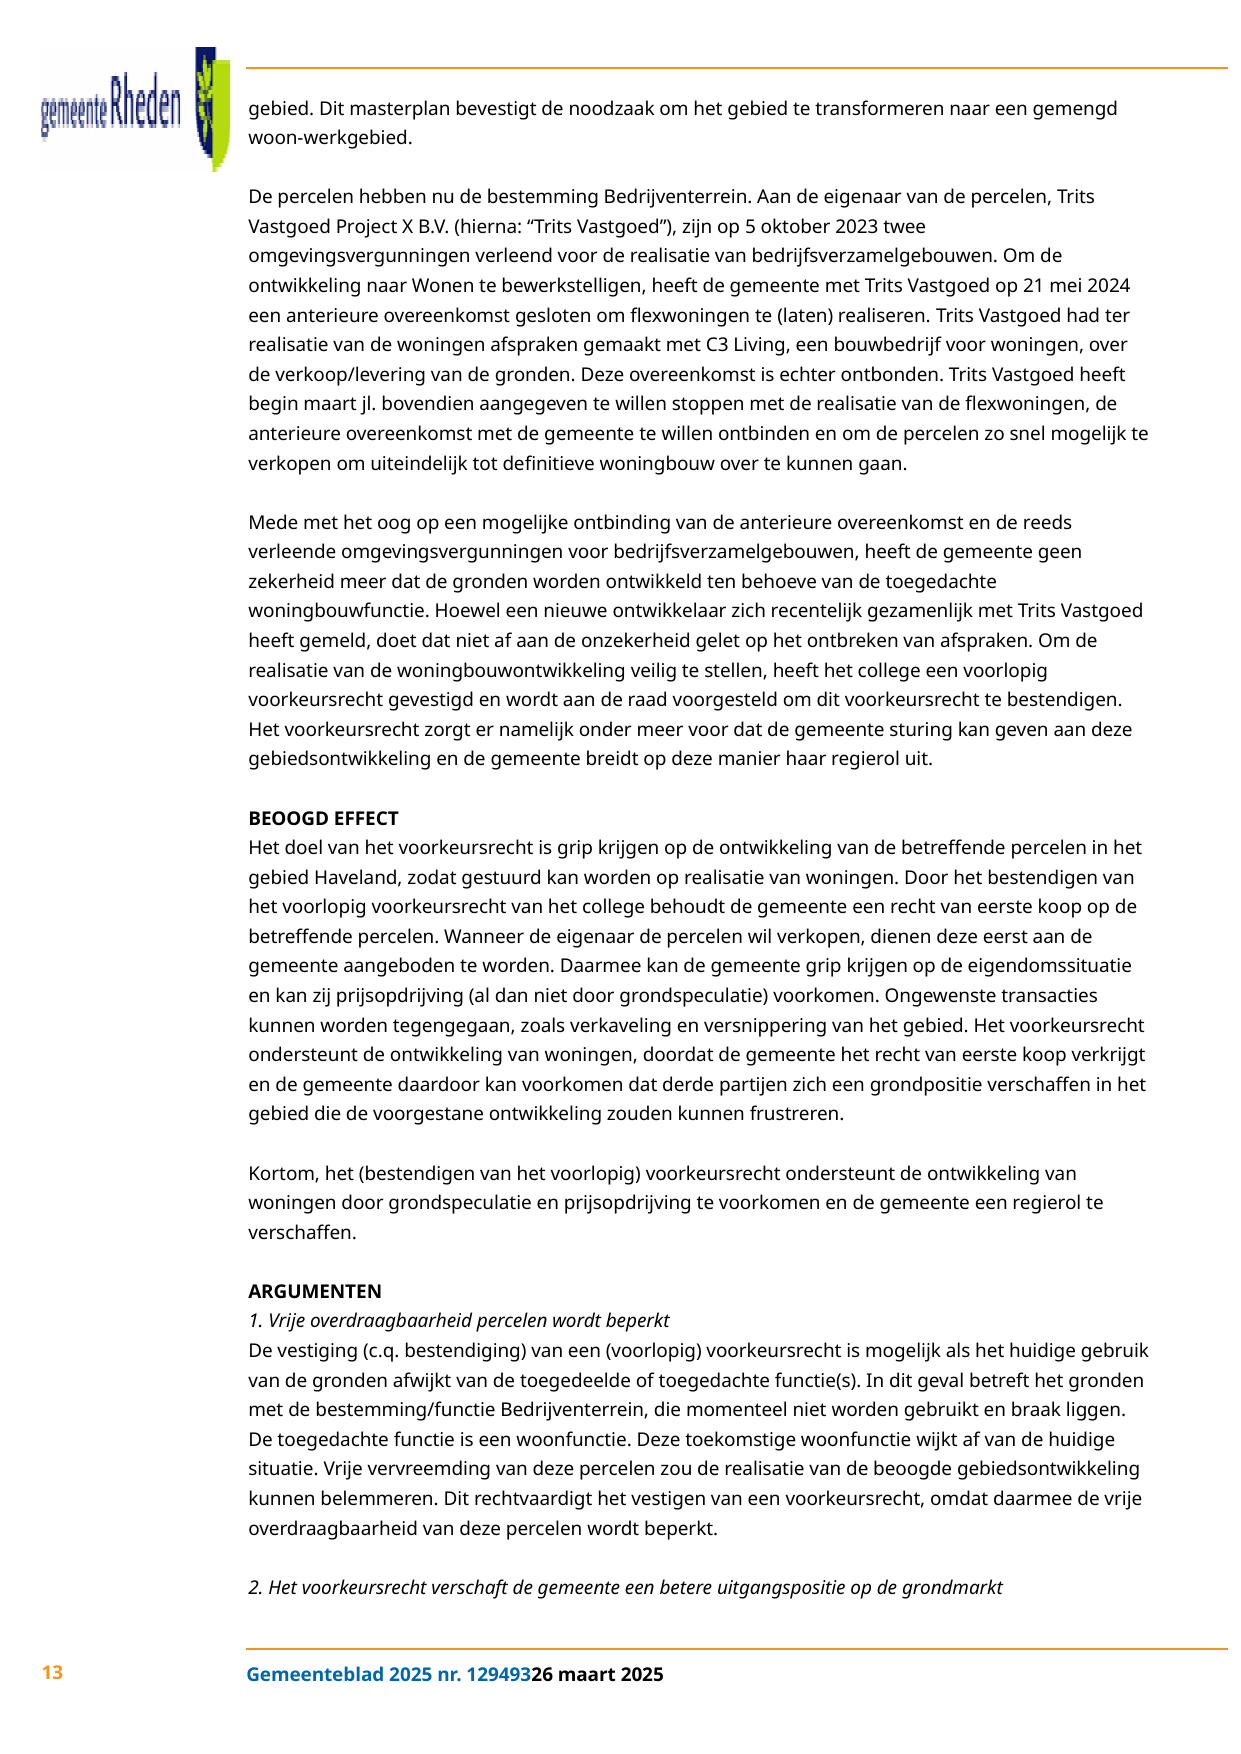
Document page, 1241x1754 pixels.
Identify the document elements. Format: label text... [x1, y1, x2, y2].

picture [41, 47, 231, 172]
text Mede met het oog op een mogelijke ontbinding van de anterieure overeenkomst en de reeds verleende omgevingsvergunningen voor bedrijfsverzamelgebouwen, heeft de gemeente geen zekerheid meer dat de gronden worden ontwikkeld ten behoeve van de toegedachte woningbouwfunctie. Hoewel een nieuwe ontwikkelaar zich recentelijk gezamenlijk met Trits Vastgoed heeft gemeld, doet dat niet af aan de onzekerheid gelet op het ontbreken van afspraken. Om de realisatie van de woningbouwontwikkeling veilig te stellen, heeft het college een voorlopig voorkeursrecht gevestigd en wordt aan de raad voorgesteld om dit voorkeursrecht te bestendigen. Het voorkeursrecht zorgt er namelijk onder meer voor dat de gemeente sturing kan geven aan deze gebiedsontwikkeling en de gemeente breidt op deze manier haar regierol uit. [248, 509, 1152, 771]
text ARGUMENTEN [248, 1278, 1152, 1304]
text 2. Het voorkeursrecht verschaft de gemeente een betere uitgangspositie op de grondmarkt [248, 1574, 1152, 1600]
text Kortom, het (bestendigen van het voorlopig) voorkeursrecht ondersteunt de ontwikkeling van woningen door grondspeculatie en prijsopdrijving te voorkomen en de gemeente een regierol te verschaffen. [248, 1160, 1152, 1245]
text De percelen hebben nu de bestemming Bedrijventerrein. Aan de eigenaar van de percelen, Trits Vastgoed Project X B.V. (hierna: “Trits Vastgoed”), zijn op 5 oktober 2023 twee omgevingsvergunningen verleend voor de realisatie van bedrijfsverzamelgebouwen. Om de ontwikkeling naar Wonen te bewerkstelligen, heeft de gemeente met Trits Vastgoed op 21 mei 2024 een anterieure overeenkomst gesloten om flexwoningen te (laten) realiseren. Trits Vastgoed had ter realisatie van de woningen afspraken gemaakt met C3 Living, een bouwbedrijf voor woningen, over de verkoop/levering van de gronden. Deze overeenkomst is echter ontbonden. Trits Vastgoed heeft begin maart jl. bovendien aangegeven te willen stoppen met de realisatie van de flexwoningen, de anterieure overeenkomst met de gemeente te willen ontbinden en om de percelen zo snel mogelijk te verkopen om uiteindelijk tot definitieve woningbouw over te kunnen gaan. [248, 183, 1152, 476]
text 1. Vrije overdraagbaarheid percelen wordt beperkt [248, 1308, 1152, 1333]
text BEOOGD EFFECT [248, 805, 1152, 831]
text De vestiging (c.q. bestendiging) van een (voorlopig) voorkeursrecht is mogelijk als het huidige gebruik van de gronden afwijkt van de toegedeelde of toegedachte functie(s). In dit geval betreft het gronden met de bestemming/functie Bedrijventerrein, die momenteel niet worden gebruikt en braak liggen. De toegedachte functie is een woonfunctie. Deze toekomstige woonfunctie wijkt af van de huidige situatie. Vrije vervreemding van deze percelen zou de realisatie van de beoogde gebiedsontwikkeling kunnen belemmeren. Dit rechtvaardigt het vestigen van een voorkeursrecht, omdat daarmee de vrije overdraagbaarheid van deze percelen wordt beperkt. [248, 1337, 1152, 1541]
text gebied. Dit masterplan bevestigt de noodzaak om het gebied te transformeren naar een gemengd woon-werkgebied. [248, 95, 1152, 150]
text Het doel van het voorkeursrecht is grip krijgen op de ontwikkeling van de betreffende percelen in het gebied Haveland, zodat gestuurd kan worden op realisatie van woningen. Door het bestendigen van het voorlopig voorkeursrecht van het college behoudt de gemeente een recht van eerste koop op de betreffende percelen. Wanneer de eigenaar de percelen wil verkopen, dienen deze eerst aan de gemeente aangeboden te worden. Daarmee kan de gemeente grip krijgen op de eigendomssituatie en kan zij prijsopdrijving (al dan niet door grondspeculatie) voorkomen. Ongewenste transacties kunnen worden tegengegaan, zoals verkaveling en versnippering van het gebied. Het voorkeursrecht ondersteunt de ontwikkeling van woningen, doordat de gemeente het recht van eerste koop verkrijgt en de gemeente daardoor kan voorkomen dat derde partijen zich een grondpositie verschaffen in het gebied die de voorgestane ontwikkeling zouden kunnen frustreren. [248, 834, 1152, 1126]
